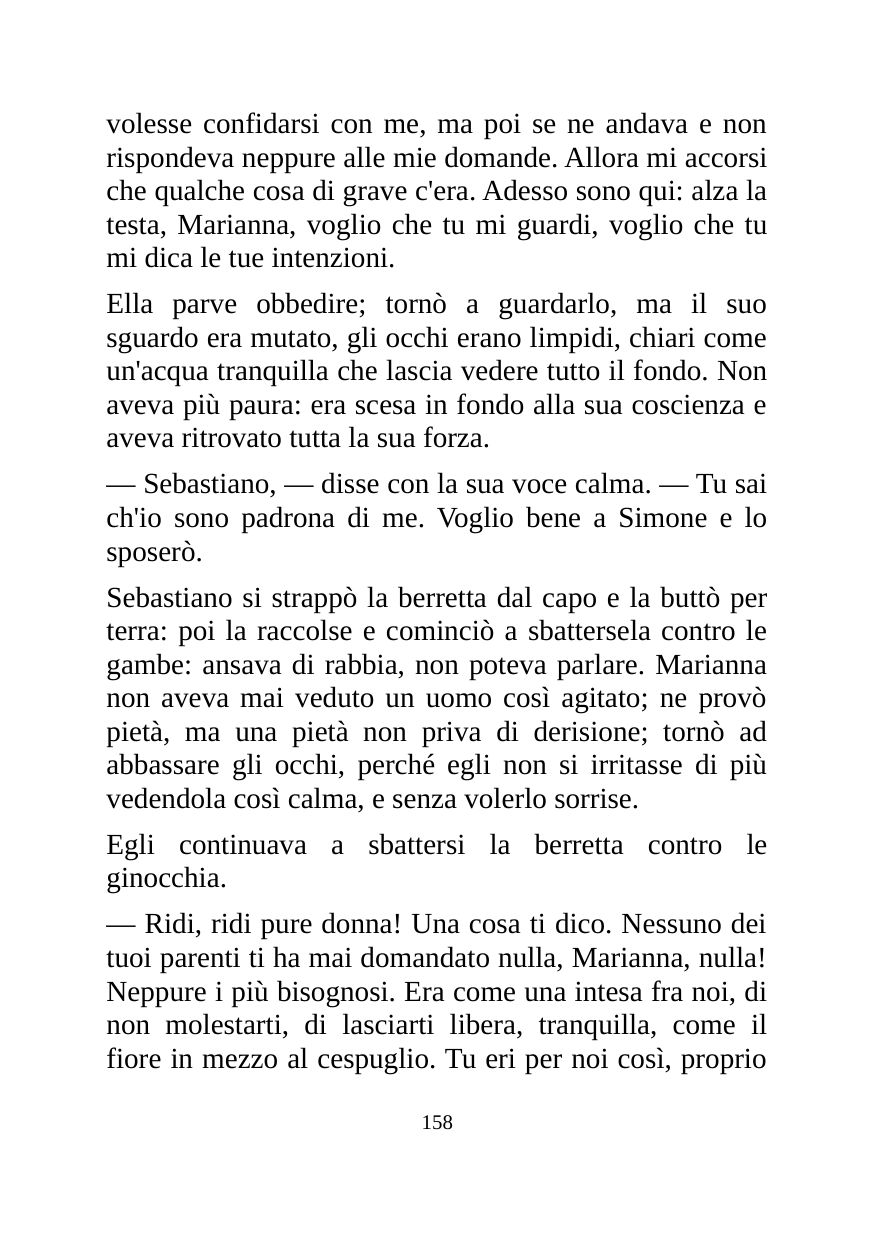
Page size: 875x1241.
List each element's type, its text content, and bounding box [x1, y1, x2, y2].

text Ella parve obbedire; tornò a guardarlo, ma il suo sguardo era mutato, gli occhi erano limpidi, chiari come un'acqua tranquilla che lascia vedere tutto il fondo. Non aveva più paura: era scesa in fondo alla sua coscienza e aveva ritrovato tutta la sua forza. [106, 286, 768, 454]
text Sebastiano si strappò la berretta dal capo e la buttò per terra: poi la raccolse e cominciò a sbattersela contro le gambe: ansava di rabbia, non poteva parlare. Marianna non aveva mai veduto un uomo così agitato; ne provò pietà, ma una pietà non priva di derisione; tornò ad abbassare gli occhi, perché egli non si irritasse di più vedendola così calma, e senza volerlo sorrise. [106, 580, 768, 814]
text — Sebastiano, — disse con la sua voce calma. — Tu sai ch'io sono padrona di me. Voglio bene a Simone e lo sposerò. [106, 467, 768, 567]
text Egli continuava a sbattersi la berretta contro le ginocchia. [106, 827, 768, 894]
text volesse confidarsi con me, ma poi se ne andava e non rispondeva neppure alle mie domande. Allora mi accorsi che qualche cosa di grave c'era. Adesso sono qui: alza la testa, Marianna, voglio che tu mi guardi, voglio che tu mi dica le tue intenzioni. [106, 106, 768, 274]
text — Ridi, ridi pure donna! Una cosa ti dico. Nessuno dei tuoi parenti ti ha mai domandato nulla, Marianna, nulla! Neppure i più bisognosi. Era come una intesa fra noi, di non molestarti, di lasciarti libera, tranquilla, come il fiore in mezzo al cespuglio. Tu eri per noi così, proprio [106, 907, 768, 1074]
